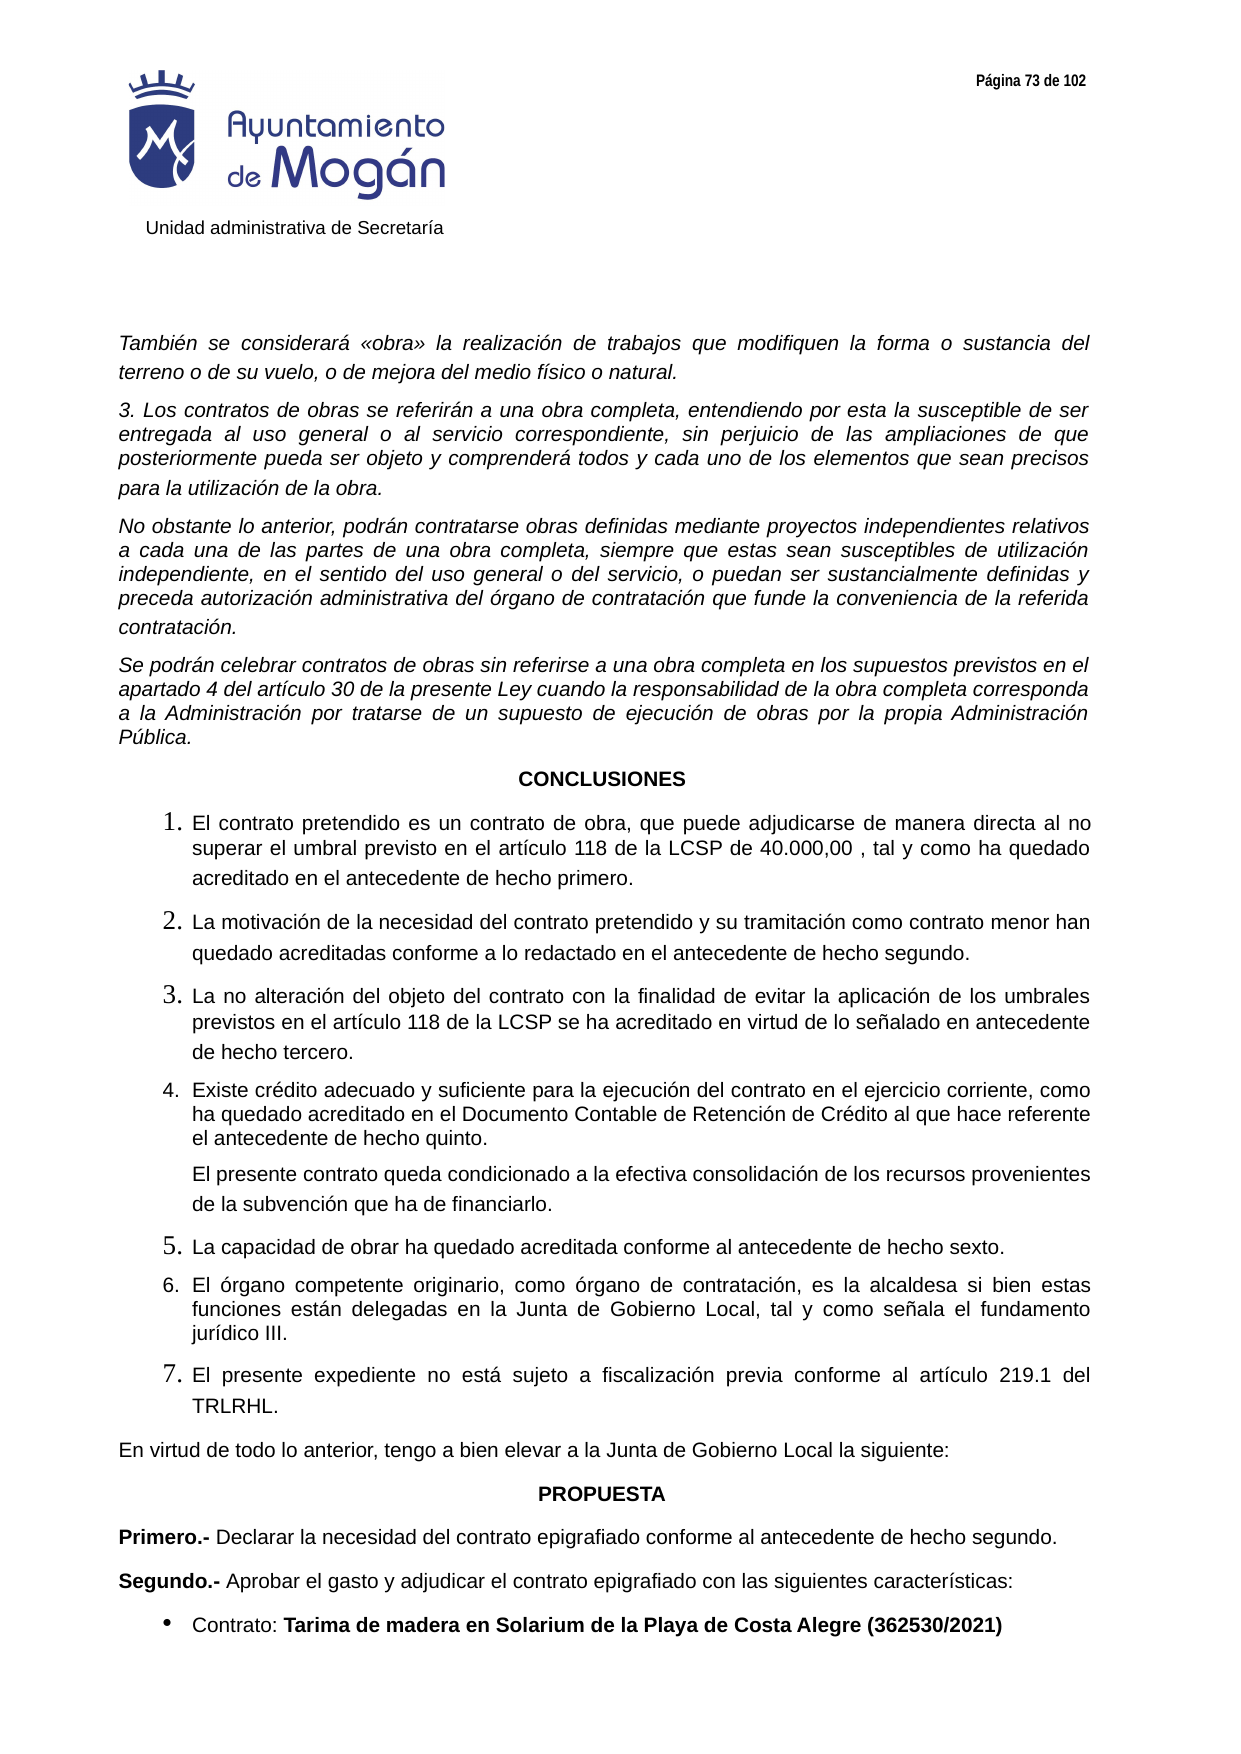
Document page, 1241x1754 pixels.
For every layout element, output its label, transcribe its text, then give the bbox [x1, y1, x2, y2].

list La capacidad de obrar ha quedado acreditada conforme al antecedente de hecho sexto. [162, 1229, 1092, 1261]
text Se podrán celebrar contratos de obras sin referirse a una obra completa en los supuestos previstos en el apartado 4 del artículo 30 de la presente Ley cuando la responsabilidad de la obra completa corresponda a la Administración por tratarse de un supuesto de ejecución de obras por la propia Administración Pública. [118, 653, 1092, 749]
list La no alteración del objeto del contrato con la finalidad de evitar la aplicación de los umbrales previstos en el artículo 118 de la LCSP se ha acreditado en virtud de lo señalado en antecedente de hecho tercero. [162, 979, 1092, 1065]
list El contrato pretendido es un contrato de obra, que puede adjudicarse de manera directa al no superar el umbral previsto en el artículo 118 de la LCSP de 40.000,00 , tal y como ha quedado acreditado en el antecedente de hecho primero. [162, 805, 1092, 891]
text 3. Los contratos de obras se referirán a una obra completa, entendiendo por esta la susceptible de ser entregada al uso general o al servicio correspondiente, sin perjuicio de las ampliaciones de que posteriormente pueda ser objeto y comprenderá todos y cada uno de los elementos que sean precisos para la utilización de la obra. [118, 398, 1092, 501]
text Segundo.- Aprobar el gasto y adjudicar el contrato epigrafiado con las siguientes características: [118, 1563, 1092, 1594]
list El órgano competente originario, como órgano de contratación, es la alcaldesa si bien estas funciones están delegadas en la Junta de Gobierno Local, tal y como señala el fundamento jurídico III. [162, 1273, 1092, 1345]
text CONCLUSIONES [118, 761, 1092, 793]
list La motivación de la necesidad del contrato pretendido y su tramitación como contrato menor han quedado acreditadas conforme a lo redactado en el antecedente de hecho segundo. [162, 904, 1092, 966]
list Existe crédito adecuado y suficiente para la ejecución del contrato en el ejercicio corriente, como ha quedado acreditado en el Documento Contable de Retención de Crédito al que hace referente el antecedente de hecho quinto. [162, 1077, 1092, 1149]
text Primero.- Declarar la necesidad del contrato epigrafiado conforme al antecedente de hecho segundo. [118, 1519, 1092, 1551]
text PROPUESTA [118, 1476, 1092, 1507]
list El presente contrato queda condicionado a la efectiva consolidación de los recursos provenientes de la subvención que ha de financiarlo. [162, 1162, 1092, 1217]
text En virtud de todo lo anterior, tengo a bien elevar a la Junta de Gobierno Local la siguiente: [118, 1432, 1092, 1463]
list El presente expediente no está sujeto a fiscalización previa conforme al artículo 219.1 del TRLRHL. [162, 1357, 1092, 1420]
picture [128, 70, 445, 206]
list Contrato: Tarima de madera en Solarium de la Playa de Costa Alegre (362530/2021) [162, 1607, 1092, 1638]
text También se considerará «obra» la realización de trabajos que modifiquen la forma o sustancia del terreno o de su vuelo, o de mejora del medio físico o natural. [118, 331, 1092, 386]
text No obstante lo anterior, podrán contratarse obras definidas mediante proyectos independientes relativos a cada una de las partes de una obra completa, siempre que estas sean susceptibles de utilización independiente, en el sentido del uso general o del servicio, o puedan ser sustancialmente definidas y preceda autorización administrativa del órgano de contratación que funde la conveniencia de la referida contratación. [118, 514, 1092, 641]
